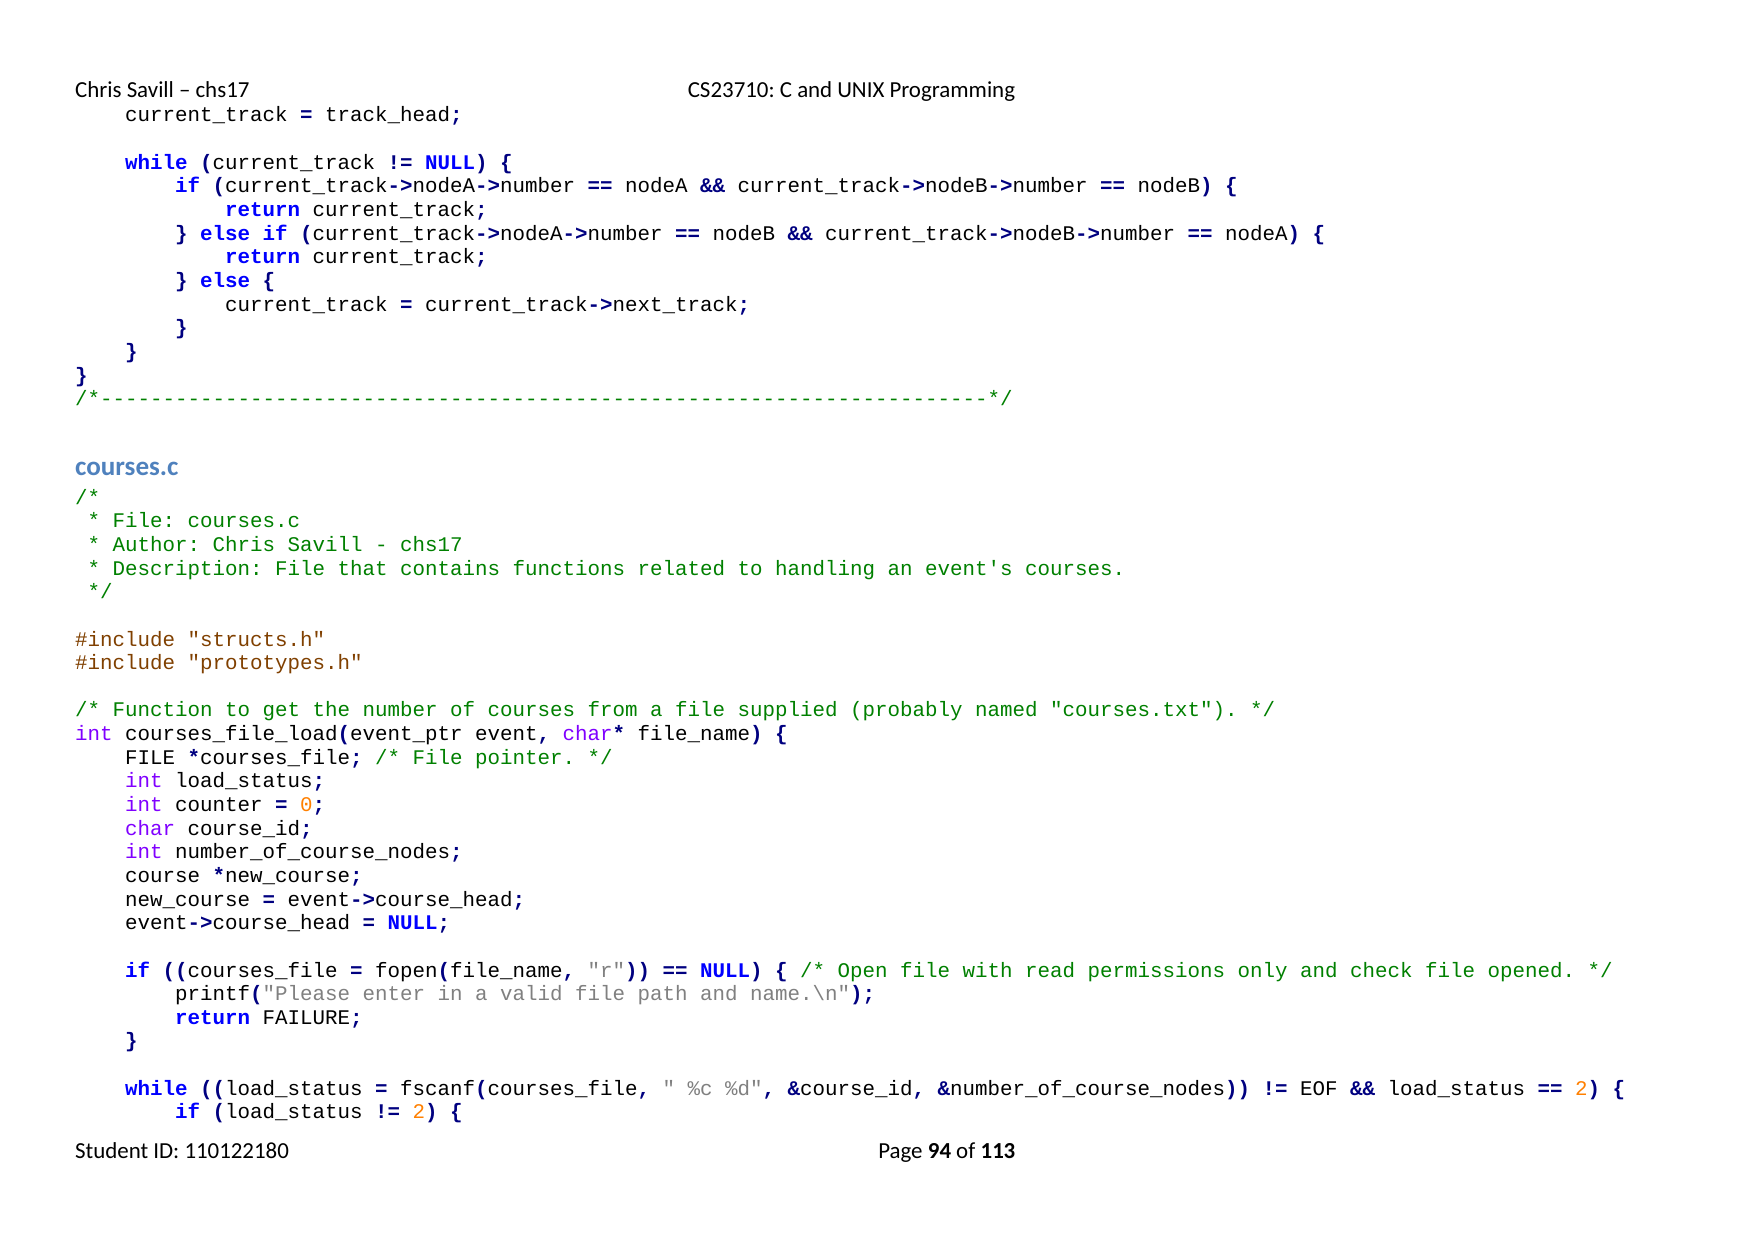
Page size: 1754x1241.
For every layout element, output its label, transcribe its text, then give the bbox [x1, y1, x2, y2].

text * Author: Chris Savill - chs17 [75, 534, 1679, 558]
text /*-----------------------------------------------------------------------*/ [75, 388, 1679, 412]
text /* Function to get the number of courses from a file supplied (probably named "courses.txt"). */ [75, 699, 1679, 723]
text if (load_status != 2) { [75, 1101, 1679, 1125]
text } else { [75, 270, 1679, 294]
text } [75, 341, 1679, 364]
text if (current_track->nodeA->number == nodeA && current_track->nodeB->number == nodeB) { [75, 175, 1679, 199]
text } [75, 1031, 1679, 1054]
text new_course = event->course_head; [75, 889, 1679, 912]
text #include "prototypes.h" [75, 652, 1679, 676]
text * File: courses.c [75, 510, 1679, 534]
text return current_track; [75, 246, 1679, 270]
text int number_of_course_nodes; [75, 841, 1679, 865]
text #include "structs.h" [75, 628, 1679, 652]
text printf("Please enter in a valid file path and name.\n"); [75, 983, 1679, 1007]
text int counter = 0; [75, 794, 1679, 818]
text */ [75, 581, 1679, 605]
text if ((courses_file = fopen(file_name, "r")) == NULL) { /* Open file with read permissions only and check file opened. */ [75, 959, 1679, 983]
text } [75, 317, 1679, 341]
text current_track = current_track->next_track; [75, 294, 1679, 317]
subtitle courses.c [75, 449, 1679, 482]
text while ((load_status = fscanf(courses_file, " %c %d", &course_id, &number_of_course_nodes)) != EOF && load_status == 2) { [75, 1078, 1679, 1101]
text int courses_file_load(event_ptr event, char* file_name) { [75, 723, 1679, 747]
text current_track = track_head; [75, 104, 1679, 128]
text return current_track; [75, 199, 1679, 223]
text } [75, 364, 1679, 388]
text course *new_course; [75, 865, 1679, 889]
text /* [75, 487, 1679, 510]
text return FAILURE; [75, 1007, 1679, 1031]
text event->course_head = NULL; [75, 912, 1679, 936]
text * Description: File that contains functions related to handling an event's courses. [75, 558, 1679, 581]
text char course_id; [75, 818, 1679, 841]
text FILE *courses_file; /* File pointer. */ [75, 747, 1679, 770]
text while (current_track != NULL) { [75, 152, 1679, 175]
text int load_status; [75, 770, 1679, 794]
text } else if (current_track->nodeA->number == nodeB && current_track->nodeB->number == nodeA) { [75, 223, 1679, 246]
